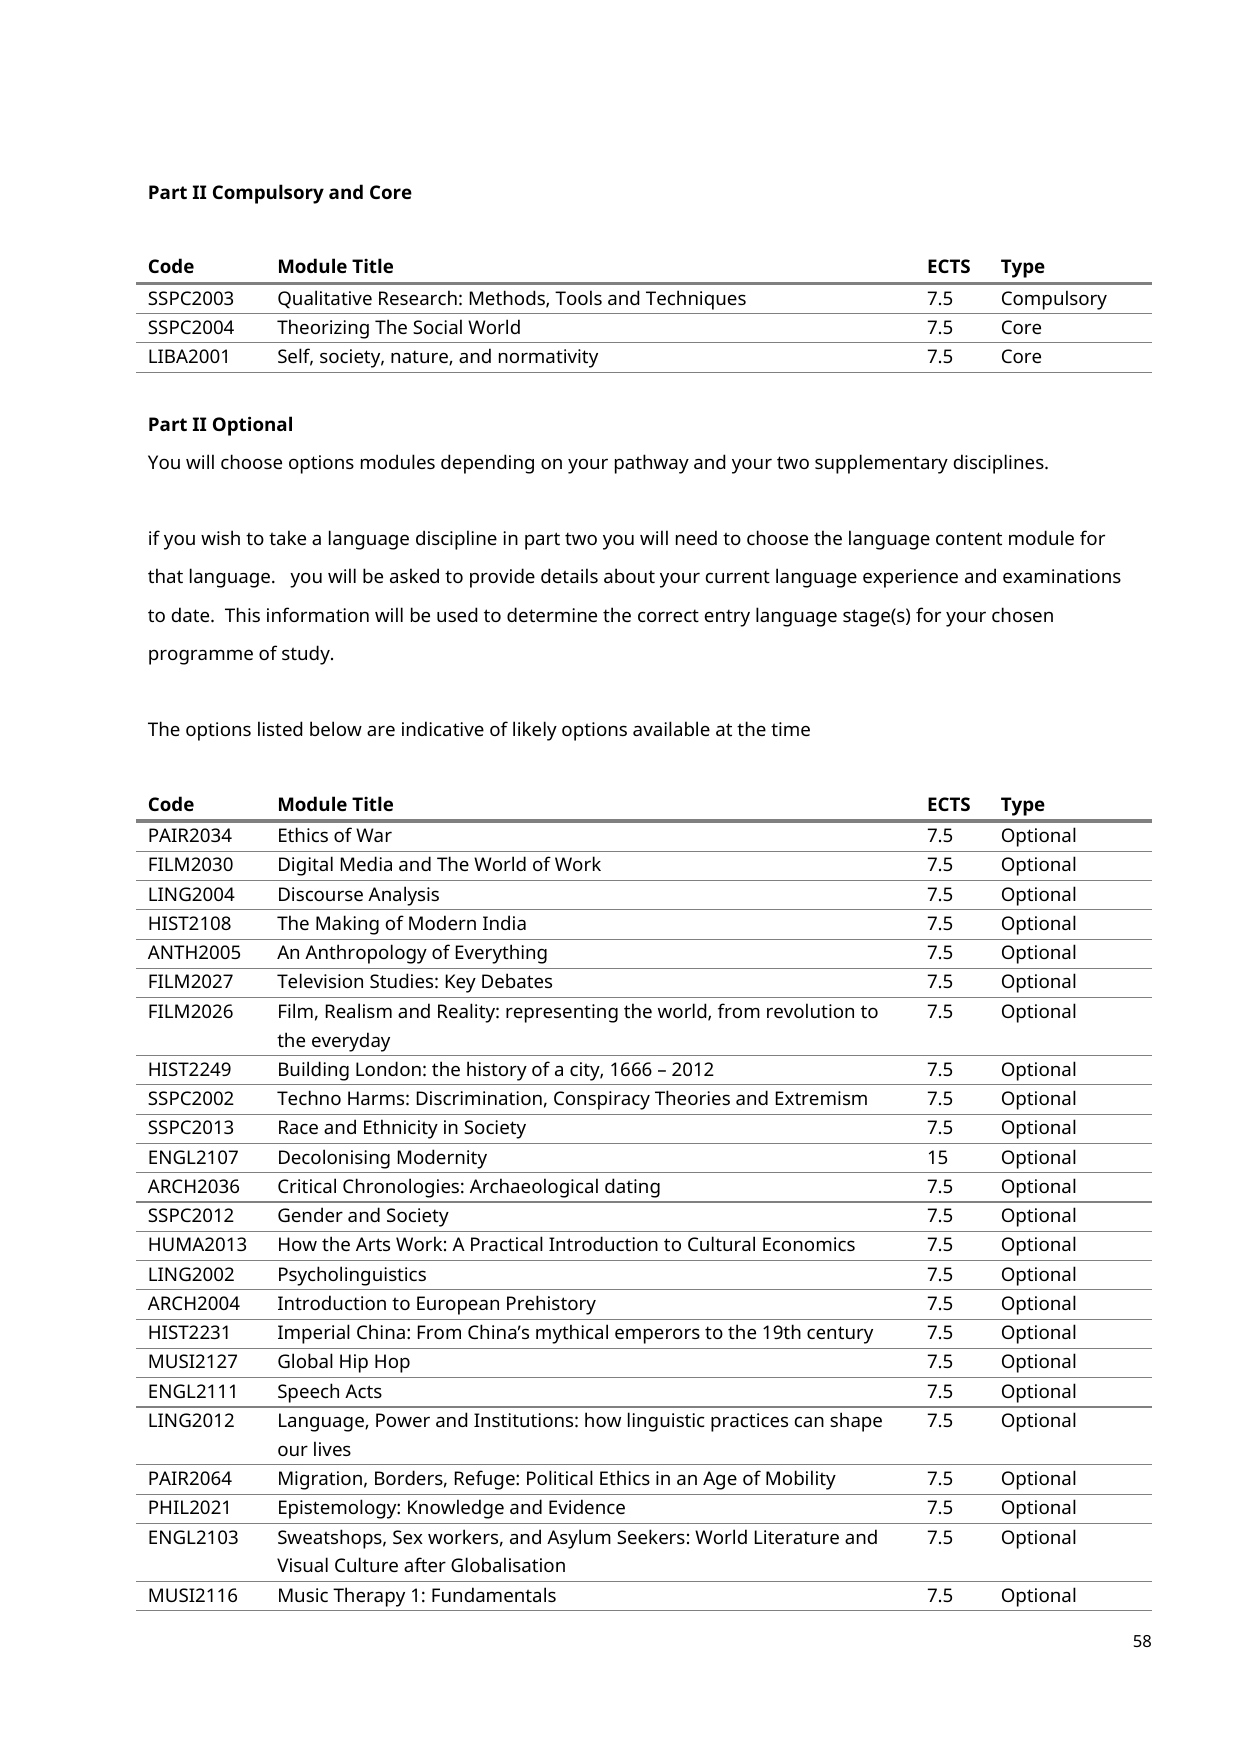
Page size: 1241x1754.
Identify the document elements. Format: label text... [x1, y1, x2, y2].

table_cell Optional [989, 852, 1152, 880]
table_cell Psycholinguistics [266, 1261, 916, 1289]
table_cell ECTS [916, 791, 989, 819]
table_cell Module Title [266, 254, 916, 282]
table_cell Optional [989, 1465, 1152, 1494]
table_cell Optional [989, 881, 1152, 909]
table_cell Optional [989, 910, 1152, 938]
table_cell Optional [989, 1524, 1152, 1581]
table_cell ENGL2111 [136, 1378, 266, 1406]
table_cell Optional [989, 940, 1152, 968]
table_cell SSPC2003 [136, 285, 266, 313]
table_cell Introduction to European Prehistory [266, 1290, 916, 1318]
table_cell SSPC2004 [136, 314, 266, 342]
table_cell 7.5 [916, 343, 989, 372]
table_cell Optional [989, 1261, 1152, 1289]
table_cell Core [989, 343, 1152, 372]
table_cell Optional [989, 1144, 1152, 1172]
table_cell FILM2026 [136, 998, 266, 1055]
table_cell 7.5 [916, 1203, 989, 1231]
table_cell 7.5 [916, 1173, 989, 1201]
table_cell PAIR2064 [136, 1465, 266, 1494]
table_cell Optional [989, 823, 1152, 851]
table_cell Ethics of War [266, 823, 916, 851]
table_cell 7.5 [916, 1378, 989, 1406]
table_cell 15 [916, 1144, 989, 1172]
table_cell 7.5 [916, 852, 989, 880]
table_cell SSPC2002 [136, 1085, 266, 1114]
table_cell Optional [989, 998, 1152, 1055]
table_cell Discourse Analysis [266, 881, 916, 909]
table_cell Optional [989, 1173, 1152, 1201]
table_cell 7.5 [916, 1408, 989, 1464]
table_cell 7.5 [916, 285, 989, 313]
table_cell Part II Compulsory and Core [136, 141, 1152, 253]
table_cell Building London: the history of a city, 1666 – 2012 [266, 1056, 916, 1084]
table_cell 7.5 [916, 969, 989, 997]
table_cell Speech Acts [266, 1378, 916, 1406]
table_cell Television Studies: Key Debates [266, 969, 916, 997]
table_cell Decolonising Modernity [266, 1144, 916, 1172]
table_cell Qualitative Research: Methods, Tools and Techniques [266, 285, 916, 313]
table_cell Theorizing The Social World [266, 314, 916, 342]
table_cell 7.5 [916, 1290, 989, 1318]
table_cell 7.5 [916, 1524, 989, 1581]
table_cell HIST2231 [136, 1320, 266, 1348]
table_cell 7.5 [916, 1232, 989, 1260]
table_cell ARCH2004 [136, 1290, 266, 1318]
table_cell PHIL2021 [136, 1495, 266, 1523]
table_cell Self, society, nature, and normativity [266, 343, 916, 372]
table_cell ENGL2107 [136, 1144, 266, 1172]
table_cell 7.5 [916, 1349, 989, 1377]
table_cell ECTS [916, 254, 989, 282]
table_cell PAIR2034 [136, 823, 266, 851]
table_cell Sweatshops, Sex workers, and Asylum Seekers: World Literature and Visual Culture after Globalisation [266, 1524, 916, 1581]
table_cell MUSI2127 [136, 1349, 266, 1377]
table_cell An Anthropology of Everything [266, 940, 916, 968]
table_cell Digital Media and The World of Work [266, 852, 916, 880]
table_cell LING2004 [136, 881, 266, 909]
table_cell ANTH2005 [136, 940, 266, 968]
table_cell Film, Realism and Reality: representing the world, from revolution to the everyday [266, 998, 916, 1055]
table_cell 7.5 [916, 1115, 989, 1143]
table_cell HIST2108 [136, 910, 266, 938]
table_cell Optional [989, 1290, 1152, 1318]
table_cell Type [989, 254, 1152, 282]
table_cell Critical Chronologies: Archaeological dating [266, 1173, 916, 1201]
table_cell Optional [989, 1495, 1152, 1523]
table_cell SSPC2012 [136, 1203, 266, 1231]
table_cell Techno Harms: Discrimination, Conspiracy Theories and Extremism [266, 1085, 916, 1114]
table_cell Optional [989, 1582, 1152, 1610]
table_cell Part II Optional You will choose options modules depending on your pathway and your two supplementary disciplines. if you wish to take a language discipline in part two you will need to choose the language content module for that language. you will be asked to provide details about your current language experience and examinations to date. This information will be used to determine the correct entry language stage(s) for your chosen programme of study. The options listed below are indicative of likely options available at the time [136, 373, 1152, 791]
table_cell 7.5 [916, 910, 989, 938]
table_cell Music Therapy 1: Fundamentals [266, 1582, 916, 1610]
table_cell 7.5 [916, 1495, 989, 1523]
table_cell Imperial China: From China’s mythical emperors to the 19th century [266, 1320, 916, 1348]
table_cell 7.5 [916, 998, 989, 1055]
table_cell Type [989, 791, 1152, 819]
table_cell 7.5 [916, 1056, 989, 1084]
table_cell 7.5 [916, 940, 989, 968]
table_cell Optional [989, 1349, 1152, 1377]
table_cell 7.5 [916, 1465, 989, 1494]
table_cell Optional [989, 1085, 1152, 1114]
table_cell Optional [989, 1115, 1152, 1143]
table_cell [136, 99, 1152, 141]
table_cell FILM2030 [136, 852, 266, 880]
table_cell ENGL2103 [136, 1524, 266, 1581]
table_cell 7.5 [916, 314, 989, 342]
table_cell LING2012 [136, 1408, 266, 1464]
table_cell Optional [989, 1203, 1152, 1231]
table_cell Optional [989, 1056, 1152, 1084]
table_cell 7.5 [916, 881, 989, 909]
table_cell HIST2249 [136, 1056, 266, 1084]
table_cell Optional [989, 1378, 1152, 1406]
table_cell Optional [989, 1232, 1152, 1260]
table_cell Global Hip Hop [266, 1349, 916, 1377]
table_cell ARCH2036 [136, 1173, 266, 1201]
table_cell LIBA2001 [136, 343, 266, 372]
table_cell The Making of Modern India [266, 910, 916, 938]
table_cell HUMA2013 [136, 1232, 266, 1260]
table_cell Optional [989, 969, 1152, 997]
table_cell Language, Power and Institutions: how linguistic practices can shape our lives [266, 1408, 916, 1464]
table_cell Code [136, 254, 266, 282]
table_cell How the Arts Work: A Practical Introduction to Cultural Economics [266, 1232, 916, 1260]
table_cell 7.5 [916, 1261, 989, 1289]
table_cell 7.5 [916, 1320, 989, 1348]
table_cell Optional [989, 1320, 1152, 1348]
table_cell Module Title [266, 791, 916, 819]
table_cell MUSI2116 [136, 1582, 266, 1610]
table_cell Compulsory [989, 285, 1152, 313]
table_cell 7.5 [916, 823, 989, 851]
table_cell Migration, Borders, Refuge: Political Ethics in an Age of Mobility [266, 1465, 916, 1494]
table_cell FILM2027 [136, 969, 266, 997]
table_cell Core [989, 314, 1152, 342]
table_cell LING2002 [136, 1261, 266, 1289]
table_cell 7.5 [916, 1085, 989, 1114]
table_cell SSPC2013 [136, 1115, 266, 1143]
table_cell Epistemology: Knowledge and Evidence [266, 1495, 916, 1523]
table_cell Code [136, 791, 266, 819]
table_cell Gender and Society [266, 1203, 916, 1231]
table_cell Optional [989, 1408, 1152, 1464]
table_cell Race and Ethnicity in Society [266, 1115, 916, 1143]
table_cell 7.5 [916, 1582, 989, 1610]
